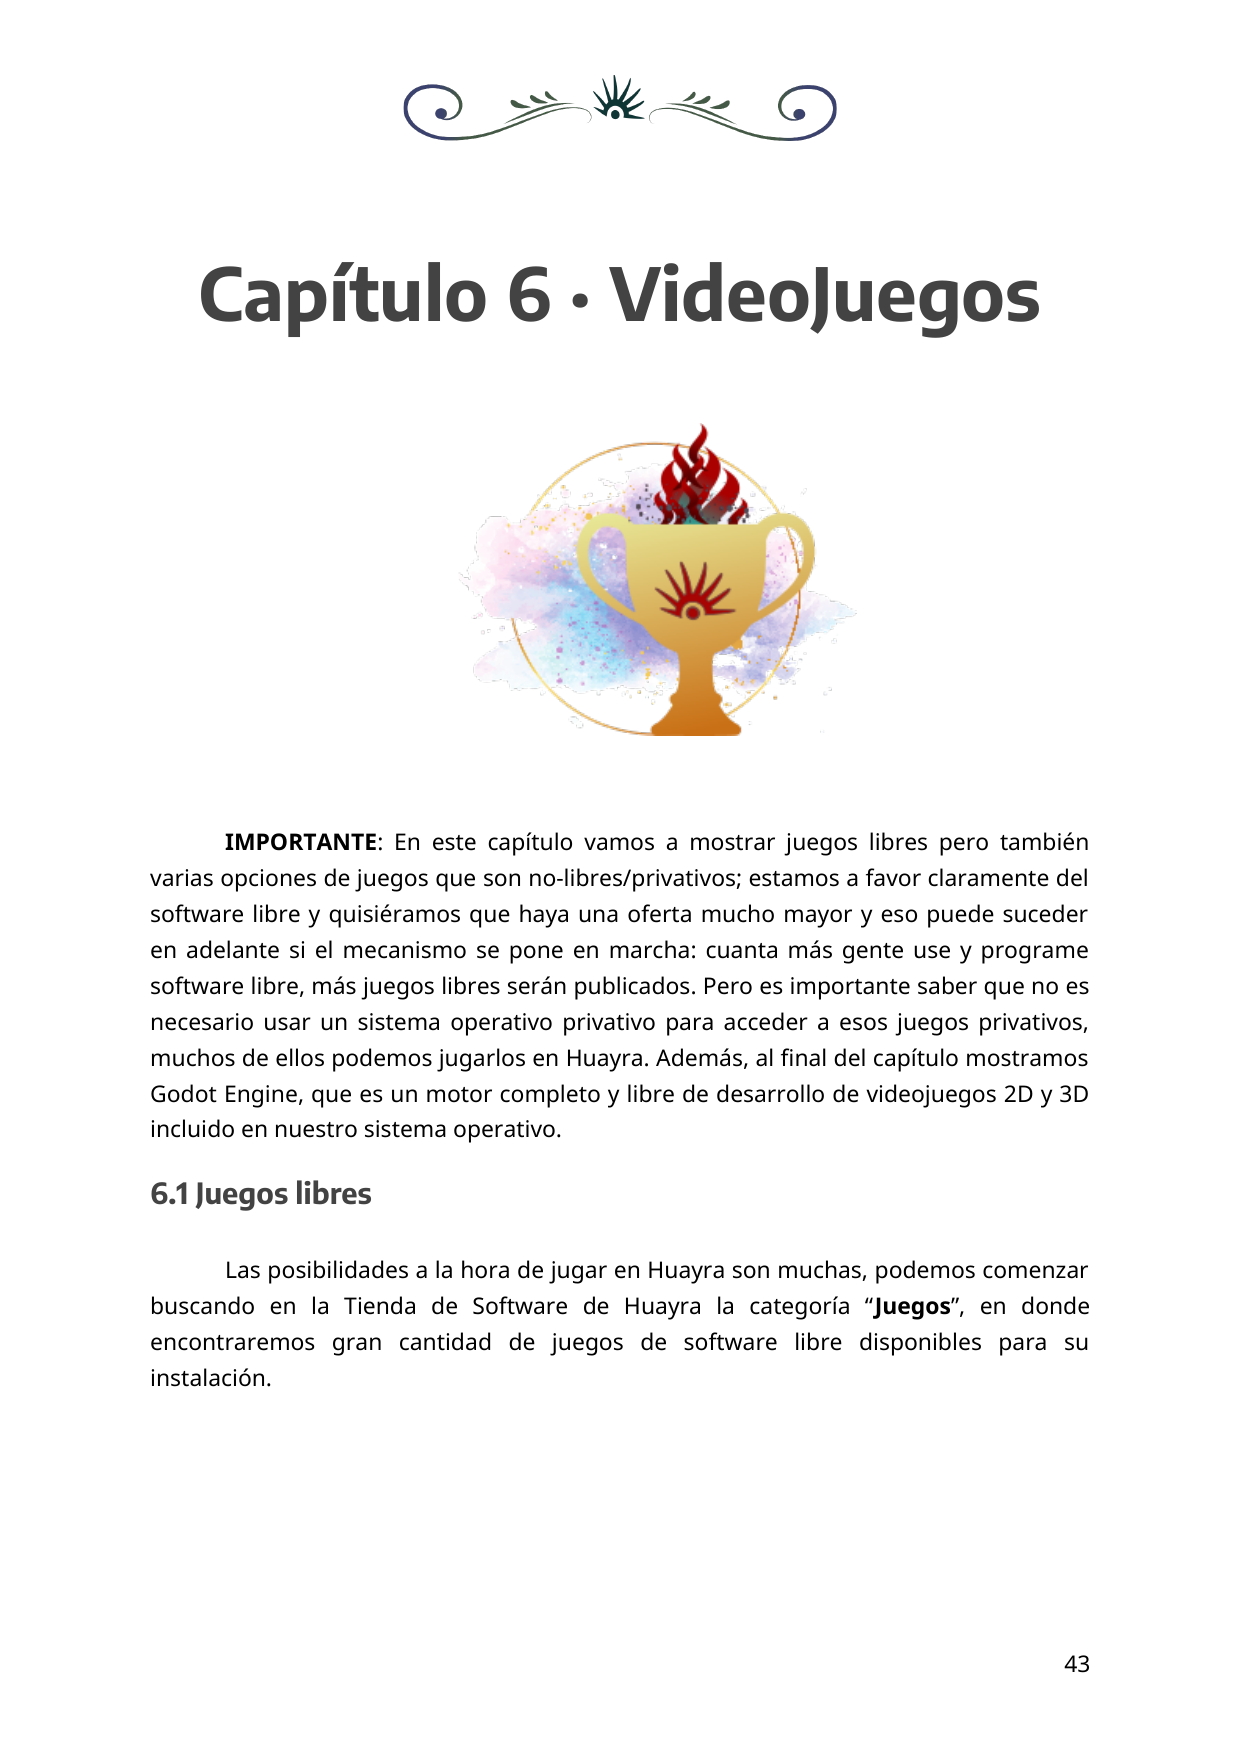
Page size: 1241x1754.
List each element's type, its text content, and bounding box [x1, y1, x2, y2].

subtitle Capítulo 6 · VideoJuegos [150, 246, 1090, 337]
text IMPORTANTE: En este capítulo vamos a mostrar juegos libres pero también varias opciones de juegos que son no-libres/privativos; estamos a favor claramente del software libre y quisiéramos que haya una oferta mucho mayor y eso puede suceder en adelante si el mecanismo se pone en marcha: cuanta más gente use y programe software libre, más juegos libres serán publicados. Pero es importante saber que no es necesario usar un sistema operativo privativo para acceder a esos juegos privativos, muchos de ellos podemos jugarlos en Huayra. Además, al final del capítulo mostramos Godot Engine, que es un motor completo y libre de desarrollo de videojuegos 2D y 3D incluido en nuestro sistema operativo. [150, 826, 1090, 1145]
picture [458, 423, 857, 736]
picture [403, 75, 837, 141]
text Las posibilidades a la hora de jugar en Huayra son muchas, podemos comenzar buscando en la Tienda de Software de Huayra la categoría “Juegos”, en donde encontraremos gran cantidad de juegos de software libre disponibles para su instalación. [150, 1254, 1090, 1393]
subtitle 6.1 Juegos libres [150, 1174, 1090, 1211]
